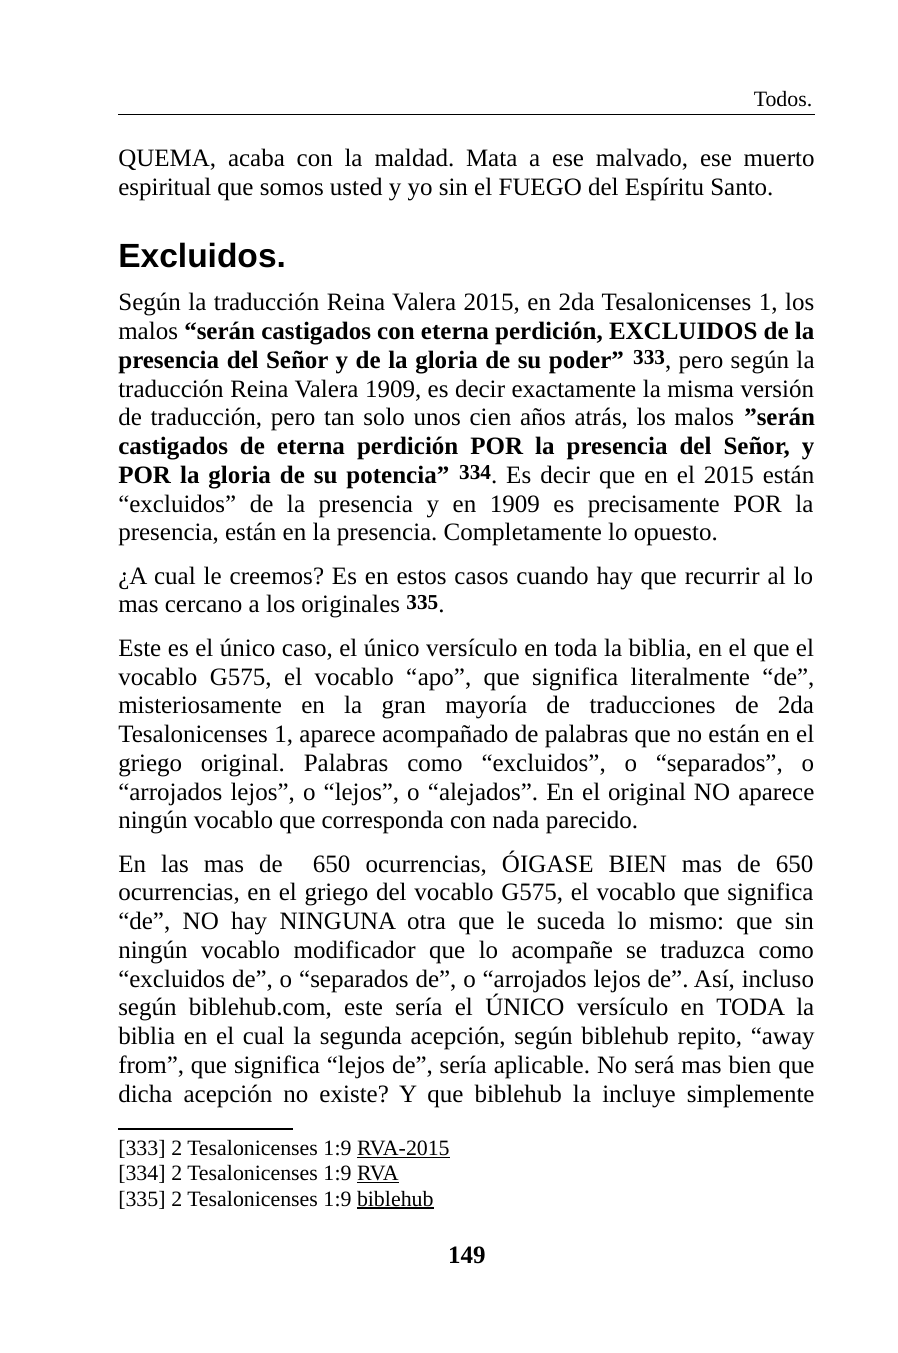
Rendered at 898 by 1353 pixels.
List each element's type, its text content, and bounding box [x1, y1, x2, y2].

text Según la traducción Reina Valera 2015, en 2da Tesalonicenses 1, los malos “serán castigados con eterna perdición, EXCLUIDOS de la presencia del Señor y de la gloria de su poder” , pero según la traducción Reina Valera 1909, es decir exactamente la misma versión de traducción, pero tan solo unos cien años atrás, los malos ”serán castigados de eterna perdición POR la presencia del Señor, y POR la gloria de su potencia” . Es decir que en el 2015 están “excluidos” de la presencia y en 1909 es precisamente POR la presencia, están en la presencia. Completamente lo opuesto. [118, 287, 815, 546]
text QUEMA, acaba con la maldad. Mata a ese malvado, ese muerto espiritual que somos usted y yo sin el FUEGO del Espíritu Santo. [118, 143, 815, 201]
subtitle Excluidos. [118, 236, 815, 275]
text 2 Tesalonicenses 1:9 RVA-2015 [118, 1135, 815, 1160]
text En las mas de 650 ocurrencias, ÓIGASE BIEN mas de 650 ocurrencias, en el griego del vocablo G575, el vocablo que significa “de”, NO hay NINGUNA otra que le suceda lo mismo: que sin ningún vocablo modificador que lo acompañe se traduzca como “excluidos de”, o “separados de”, o “arrojados lejos de”. Así, incluso según biblehub.com, este sería el ÚNICO versículo en TODA la biblia en el cual la segunda acepción, según biblehub repito, “away from”, que significa “lejos de”, sería aplicable. No será mas bien que dicha acepción no existe? Y que biblehub la incluye simplemente [118, 849, 815, 1107]
text Este es el único caso, el único versículo en toda la biblia, en el que el vocablo G575, el vocablo “apo”, que significa literalmente “de”, misteriosamente en la gran mayoría de traducciones de 2da Tesalonicenses 1, aparece acompañado de palabras que no están en el griego original. Palabras como “excluidos”, o “separados”, o “arrojados lejos”, o “lejos”, o “alejados”. En el original NO aparece ningún vocablo que corresponda con nada parecido. [118, 633, 815, 834]
text ¿A cual le creemos? Es en estos casos cuando hay que recurrir al lo mas cercano a los originales . [118, 561, 815, 618]
text 2 Tesalonicenses 1:9 RVA [118, 1160, 815, 1186]
text 2 Tesalonicenses 1:9 biblehub [118, 1186, 815, 1211]
